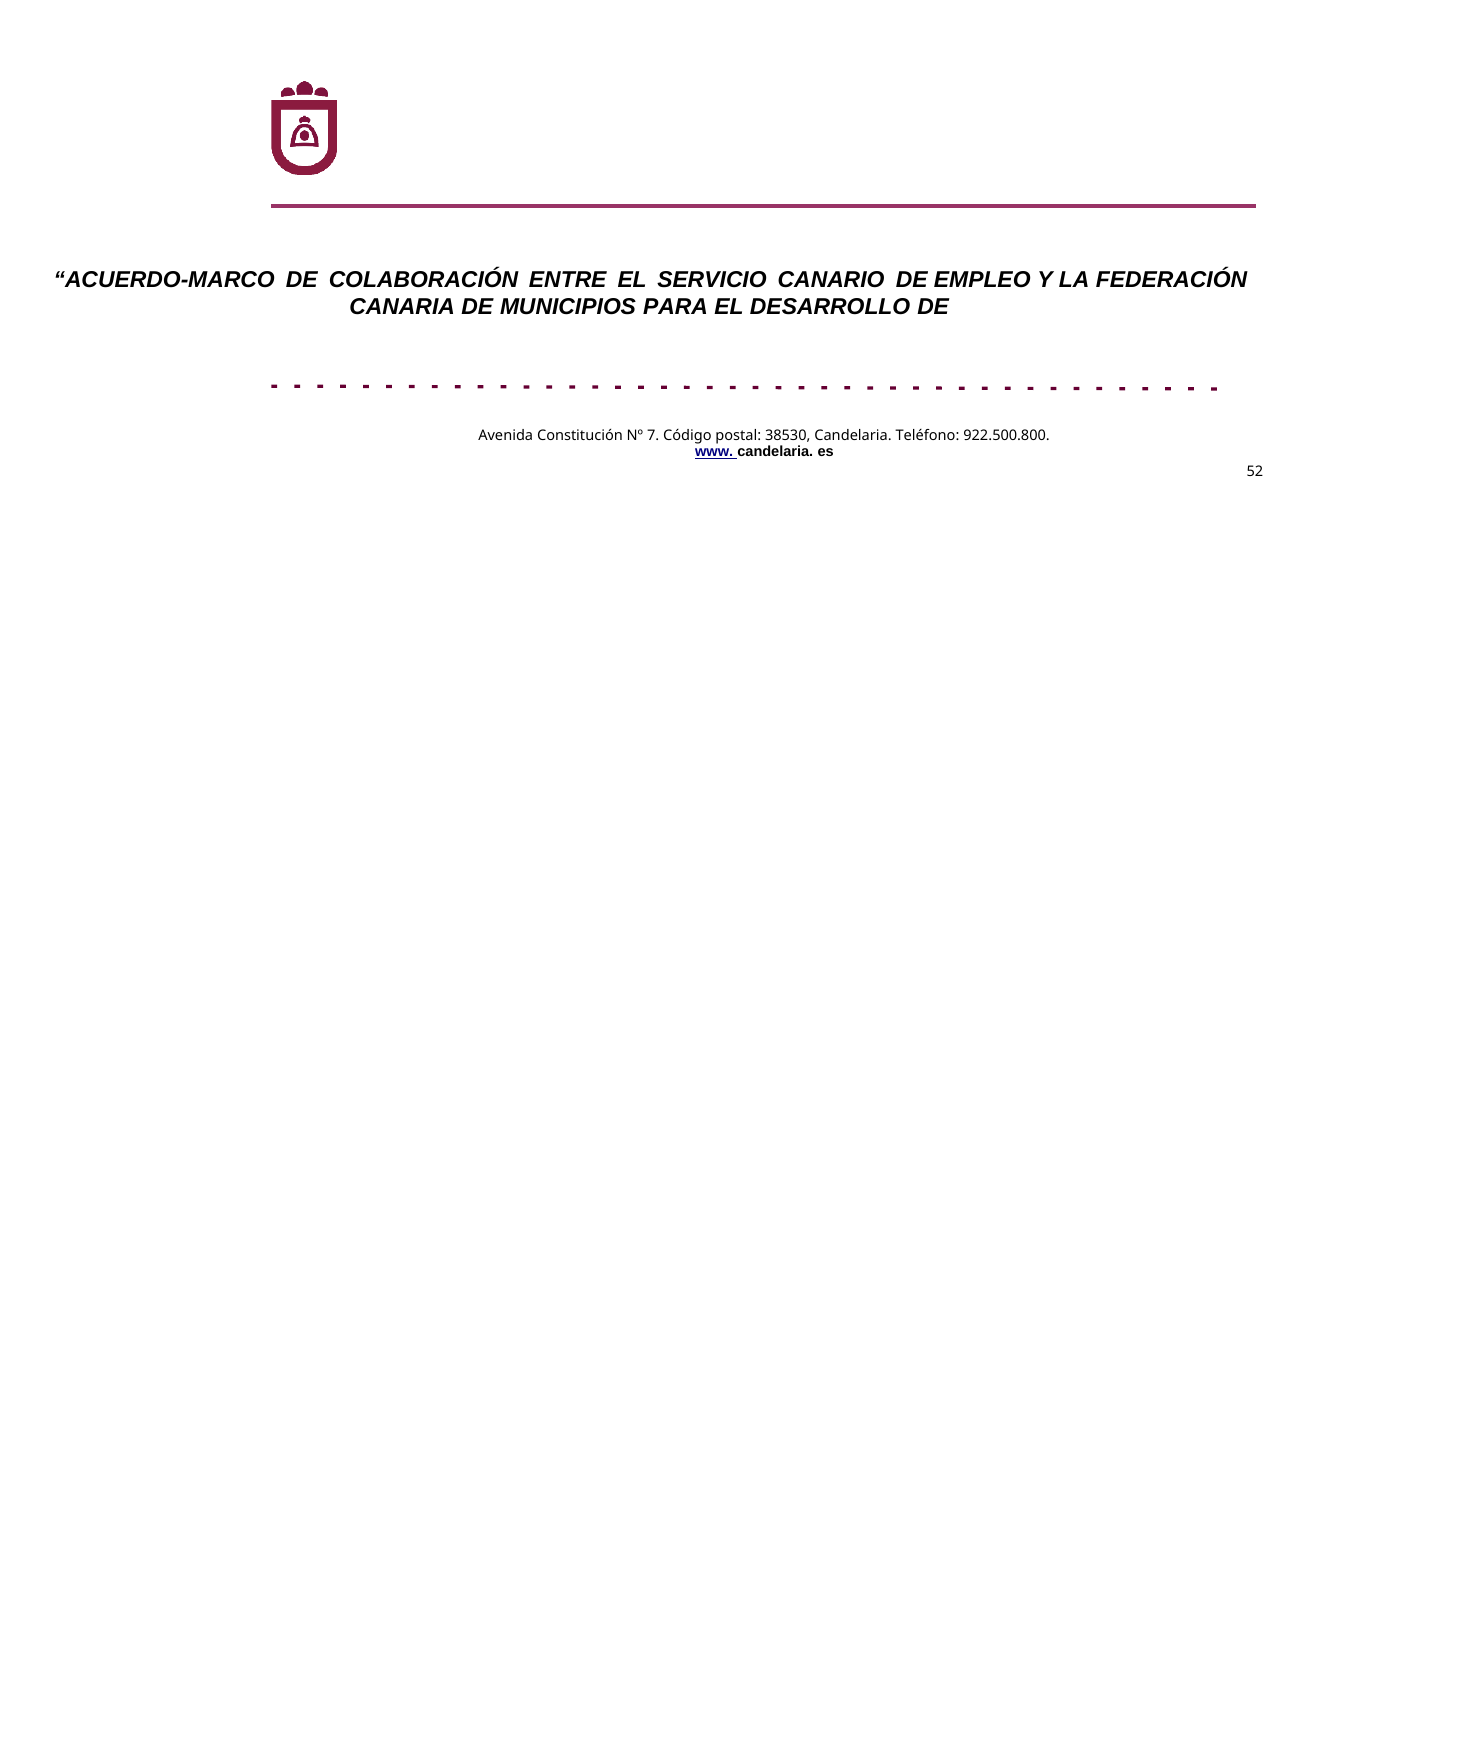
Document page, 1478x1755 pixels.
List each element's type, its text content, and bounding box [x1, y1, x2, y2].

text www. candelaria. es [101, 443, 1427, 460]
text 52 [37, 461, 1263, 481]
subtitle “ACUERDO-MARCO DE COLABORACIÓN ENTRE EL SERVICIO CANARIO DE EMPLEO Y LA FEDERACIÓN CANARIA DE MUNICIPIOS PARA EL DESARROLLO DE [37, 266, 1263, 319]
text Avenida Constitución Nº 7. Código postal: 38530, Candelaria. Teléfono: 922.500.800. [101, 427, 1427, 443]
